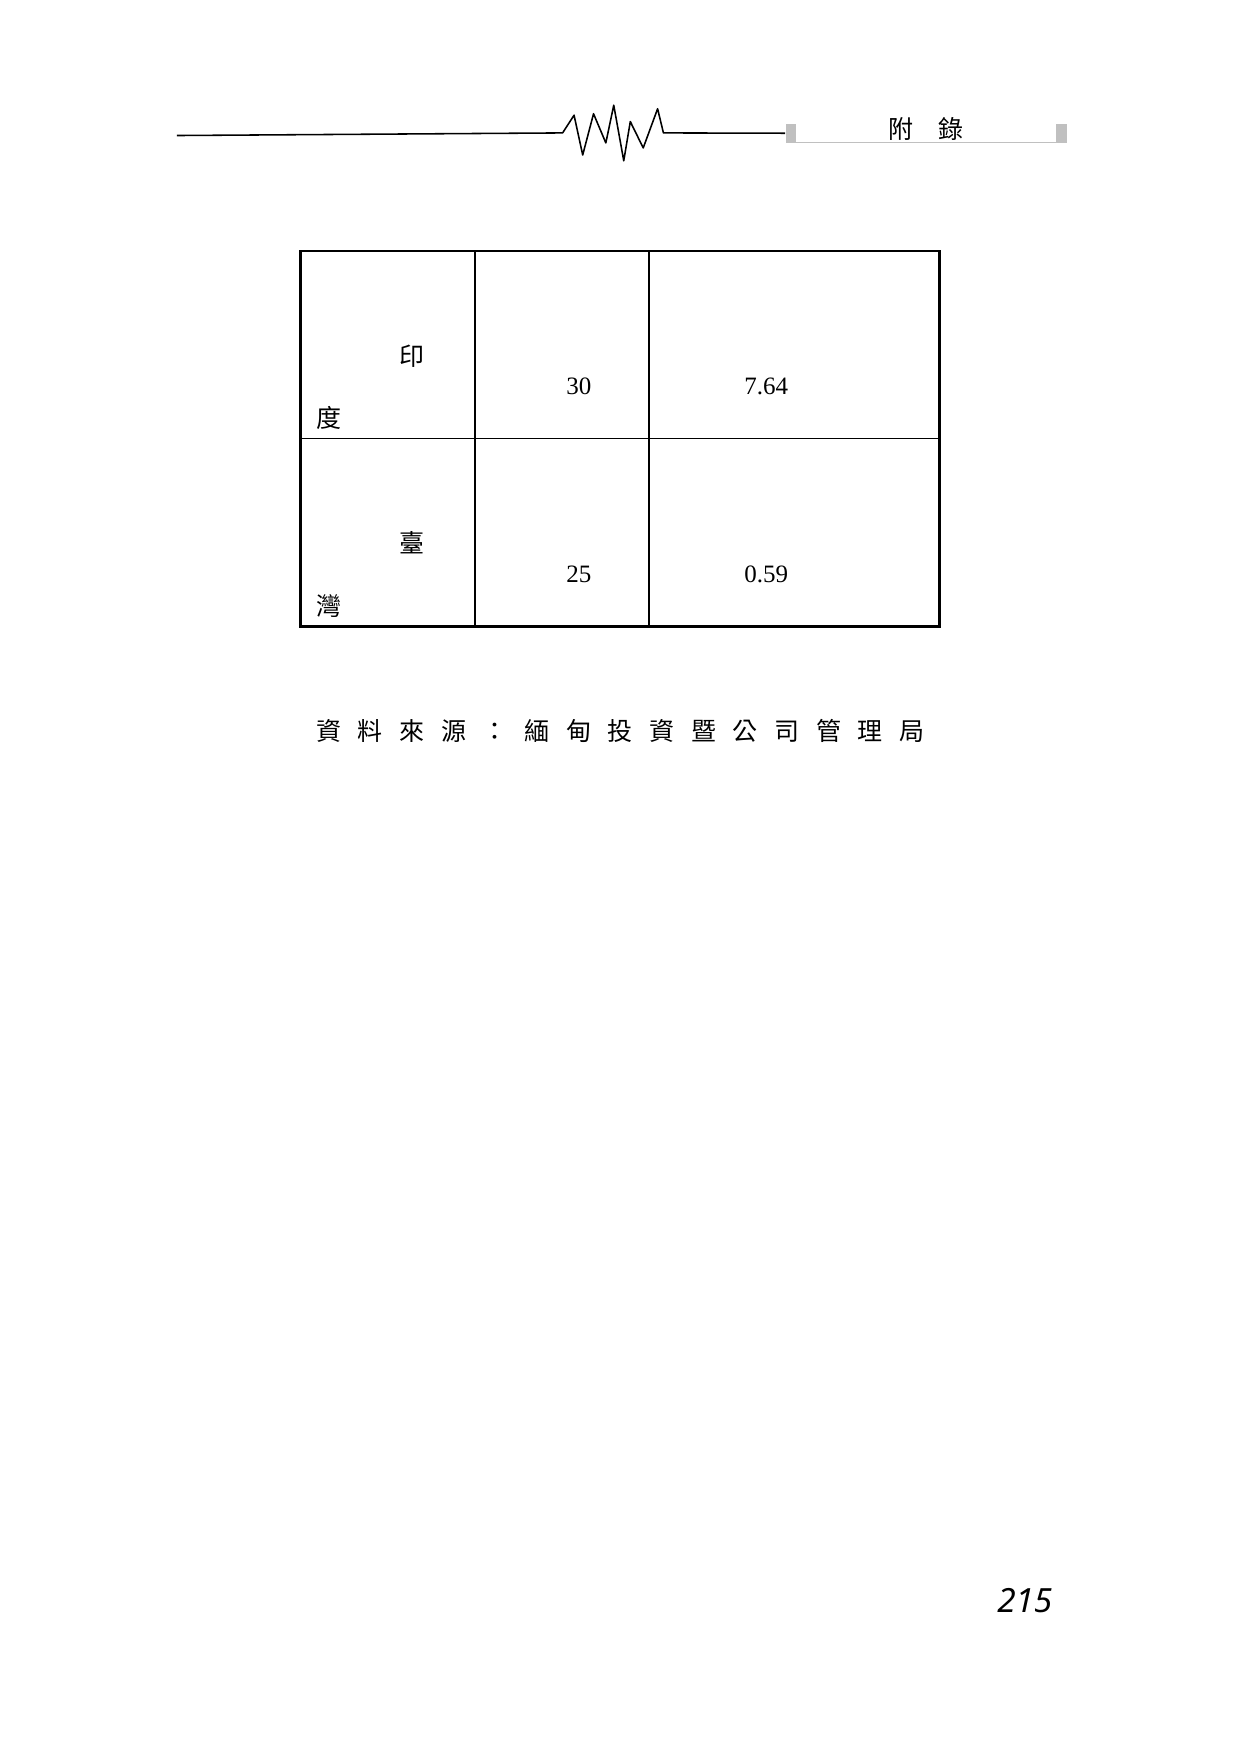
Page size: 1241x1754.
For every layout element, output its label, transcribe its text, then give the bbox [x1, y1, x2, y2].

table_cell 30 [476, 252, 648, 438]
table_cell 臺灣 [302, 439, 474, 625]
table_cell 0.59 [650, 439, 938, 625]
table_cell 25 [476, 439, 648, 625]
table_cell 印度 [302, 252, 474, 438]
table_cell 7.64 [650, 252, 938, 438]
text 資料來源：緬甸投資暨公司管理局 [183, 688, 1058, 750]
